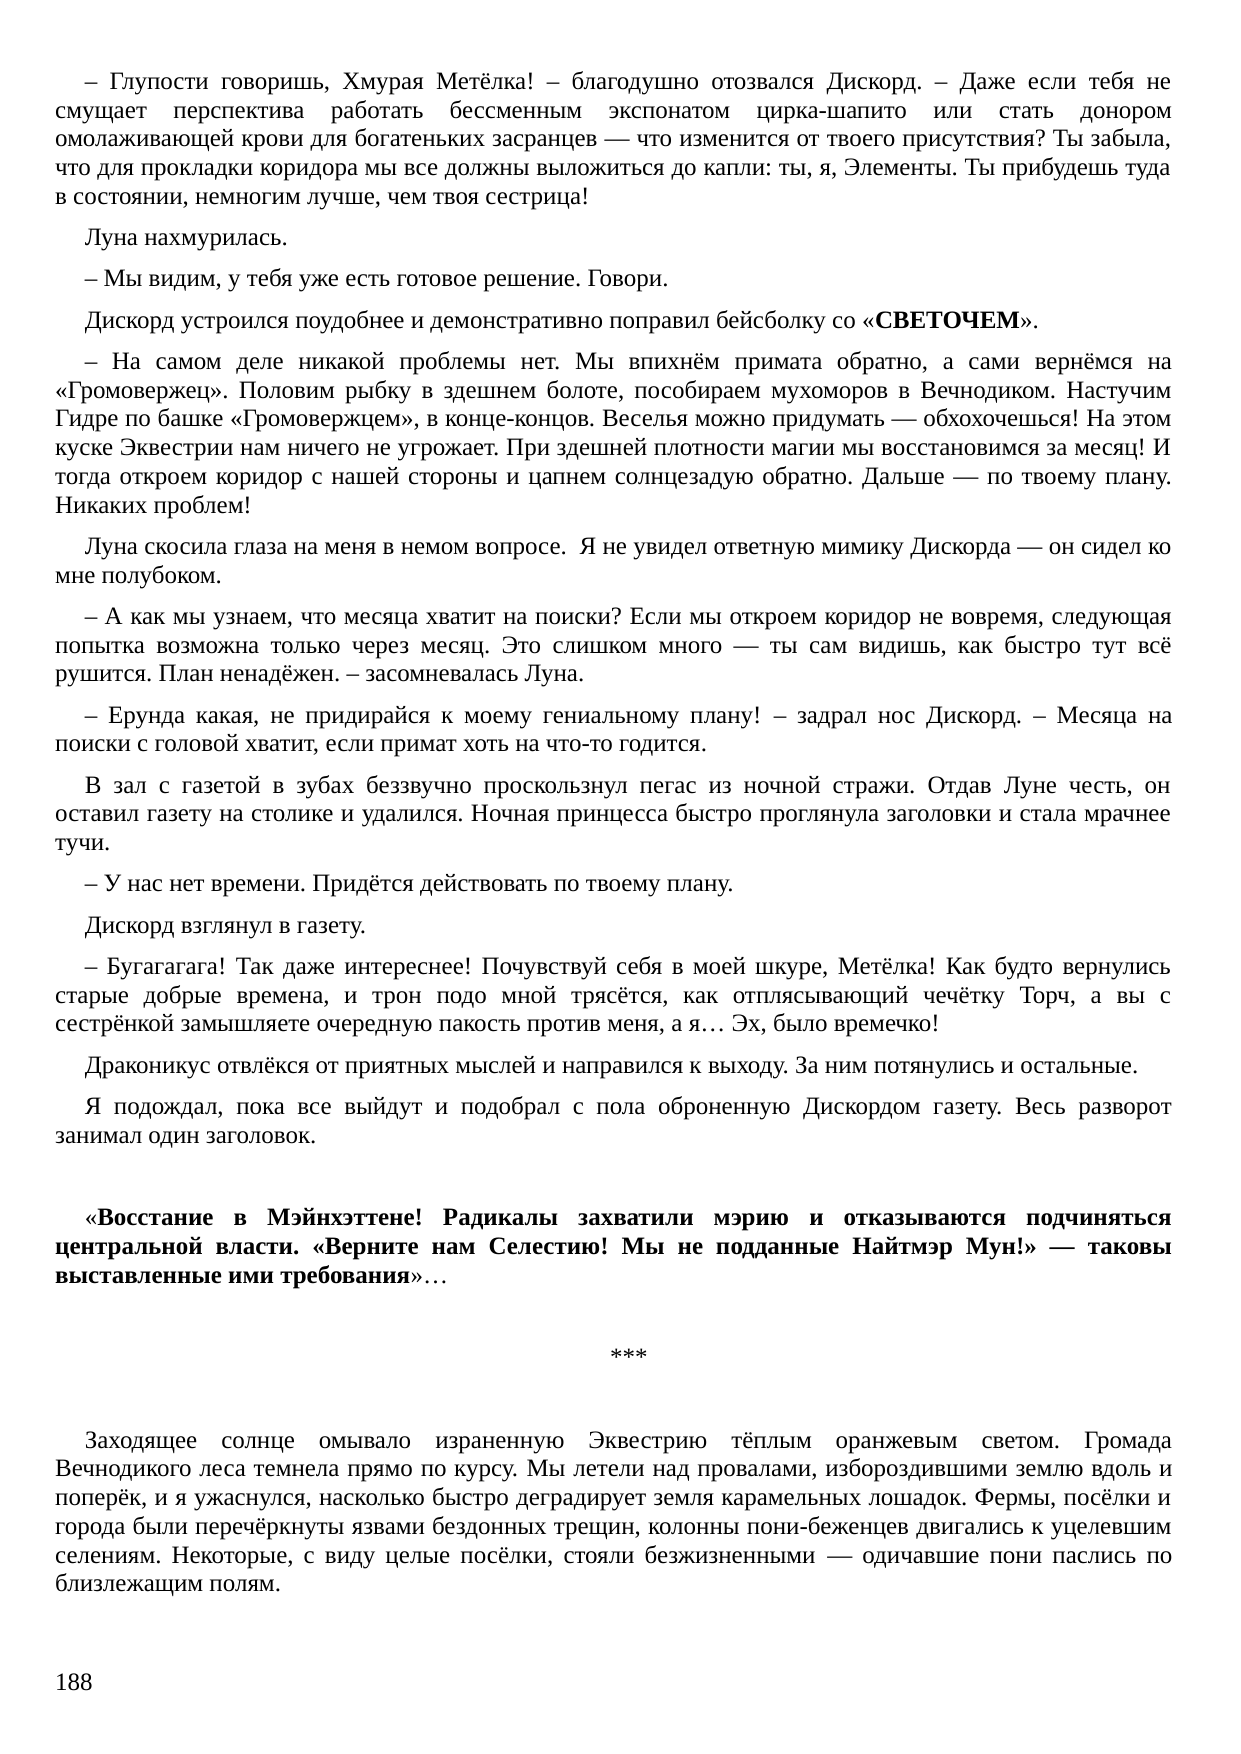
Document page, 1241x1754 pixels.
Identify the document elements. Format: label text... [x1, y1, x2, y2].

text – На самом деле никакой проблемы нет. Мы впихнём примата обратно, а сами вернёмся на «Громовержец». Половим рыбку в здешнем болоте, пособираем мухоморов в Вечнодиком. Настучим Гидре по башке «Громовержцем», в конце-концов. Веселья можно придумать — обхохочешься! На этом куске Эквестрии нам ничего не угрожает. При здешней плотности магии мы восстановимся за месяц! И тогда откроем коридор с нашей стороны и цапнем солнцезадую обратно. Дальше — по твоему плану. Никаких проблем! [55, 346, 1173, 518]
text *** [55, 1342, 1173, 1371]
text Я подождал, пока все выйдут и подобрал с пола оброненную Дискордом газету. Весь разворот занимал один заголовок. [55, 1091, 1173, 1148]
text Дискорд взглянул в газету. [55, 910, 1173, 938]
text Заходящее солнце омывало израненную Эквестрию тёплым оранжевым светом. Громада Вечнодикого леса темнела прямо по курсу. Мы летели над провалами, избороздившими землю вдоль и поперёк, и я ужаснулся, насколько быстро деградирует земля карамельных лошадок. Фермы, посёлки и города были перечёркнуты язвами бездонных трещин, колонны пони-беженцев двигались к уцелевшим селениям. Некоторые, с виду целые посёлки, стояли безжизненными — одичавшие пони паслись по близлежащим полям. [55, 1425, 1173, 1597]
text Луна нахмурилась. [55, 222, 1173, 251]
text – У нас нет времени. Придётся действовать по твоему плану. [55, 868, 1173, 897]
text В зал с газетой в зубах беззвучно проскользнул пегас из ночной стражи. Отдав Луне честь, он оставил газету на столике и удалился. Ночная принцесса быстро проглянула заголовки и стала мрачнее тучи. [55, 770, 1173, 856]
text – Глупости говоришь, Хмурая Метёлка! – благодушно отозвался Дискорд. – Даже если тебя не смущает перспектива работать бессменным экспонатом цирка-шапито или стать донором омолаживающей крови для богатеньких засранцев — что изменится от твоего присутствия? Ты забыла, что для прокладки коридора мы все должны выложиться до капли: ты, я, Элементы. Ты прибудешь туда в состоянии, немногим лучше, чем твоя сестрица! [55, 66, 1173, 210]
text – Мы видим, у тебя уже есть готовое решение. Говори. [55, 263, 1173, 292]
text «Восстание в Мэйнхэттене! Радикалы захватили мэрию и отказываются подчиняться центральной власти. «Верните нам Селестию! Мы не подданные Найтмэр Мун!» — таковы выставленные ими требования»… [55, 1202, 1173, 1288]
text – Ерунда какая, не придирайся к моему гениальному плану! – задрал нос Дискорд. – Месяца на поиски с головой хватит, если примат хоть на что-то годится. [55, 700, 1173, 757]
text Драконикус отвлёкся от приятных мыслей и направился к выходу. За ним потянулись и остальные. [55, 1050, 1173, 1078]
text – А как мы узнаем, что месяца хватит на поиски? Если мы откроем коридор не вовремя, следующая попытка возможна только через месяц. Это слишком много — ты сам видишь, как быстро тут всё рушится. План ненадёжен. – засомневалась Луна. [55, 601, 1173, 687]
text Луна скосила глаза на меня в немом вопросе. Я не увидел ответную мимику Дискорда — он сидел ко мне полубоком. [55, 531, 1173, 588]
text Дискорд устроился поудобнее и демонстративно поправил бейсболку со «СВЕТОЧЕМ». [55, 305, 1173, 333]
text – Бугагагага! Так даже интереснее! Почувствуй себя в моей шкуре, Метёлка! Как будто вернулись старые добрые времена, и трон подо мной трясётся, как отплясывающий чечётку Торч, а вы с сестрёнкой замышляете очередную пакость против меня, а я… Эх, было времечко! [55, 951, 1173, 1037]
